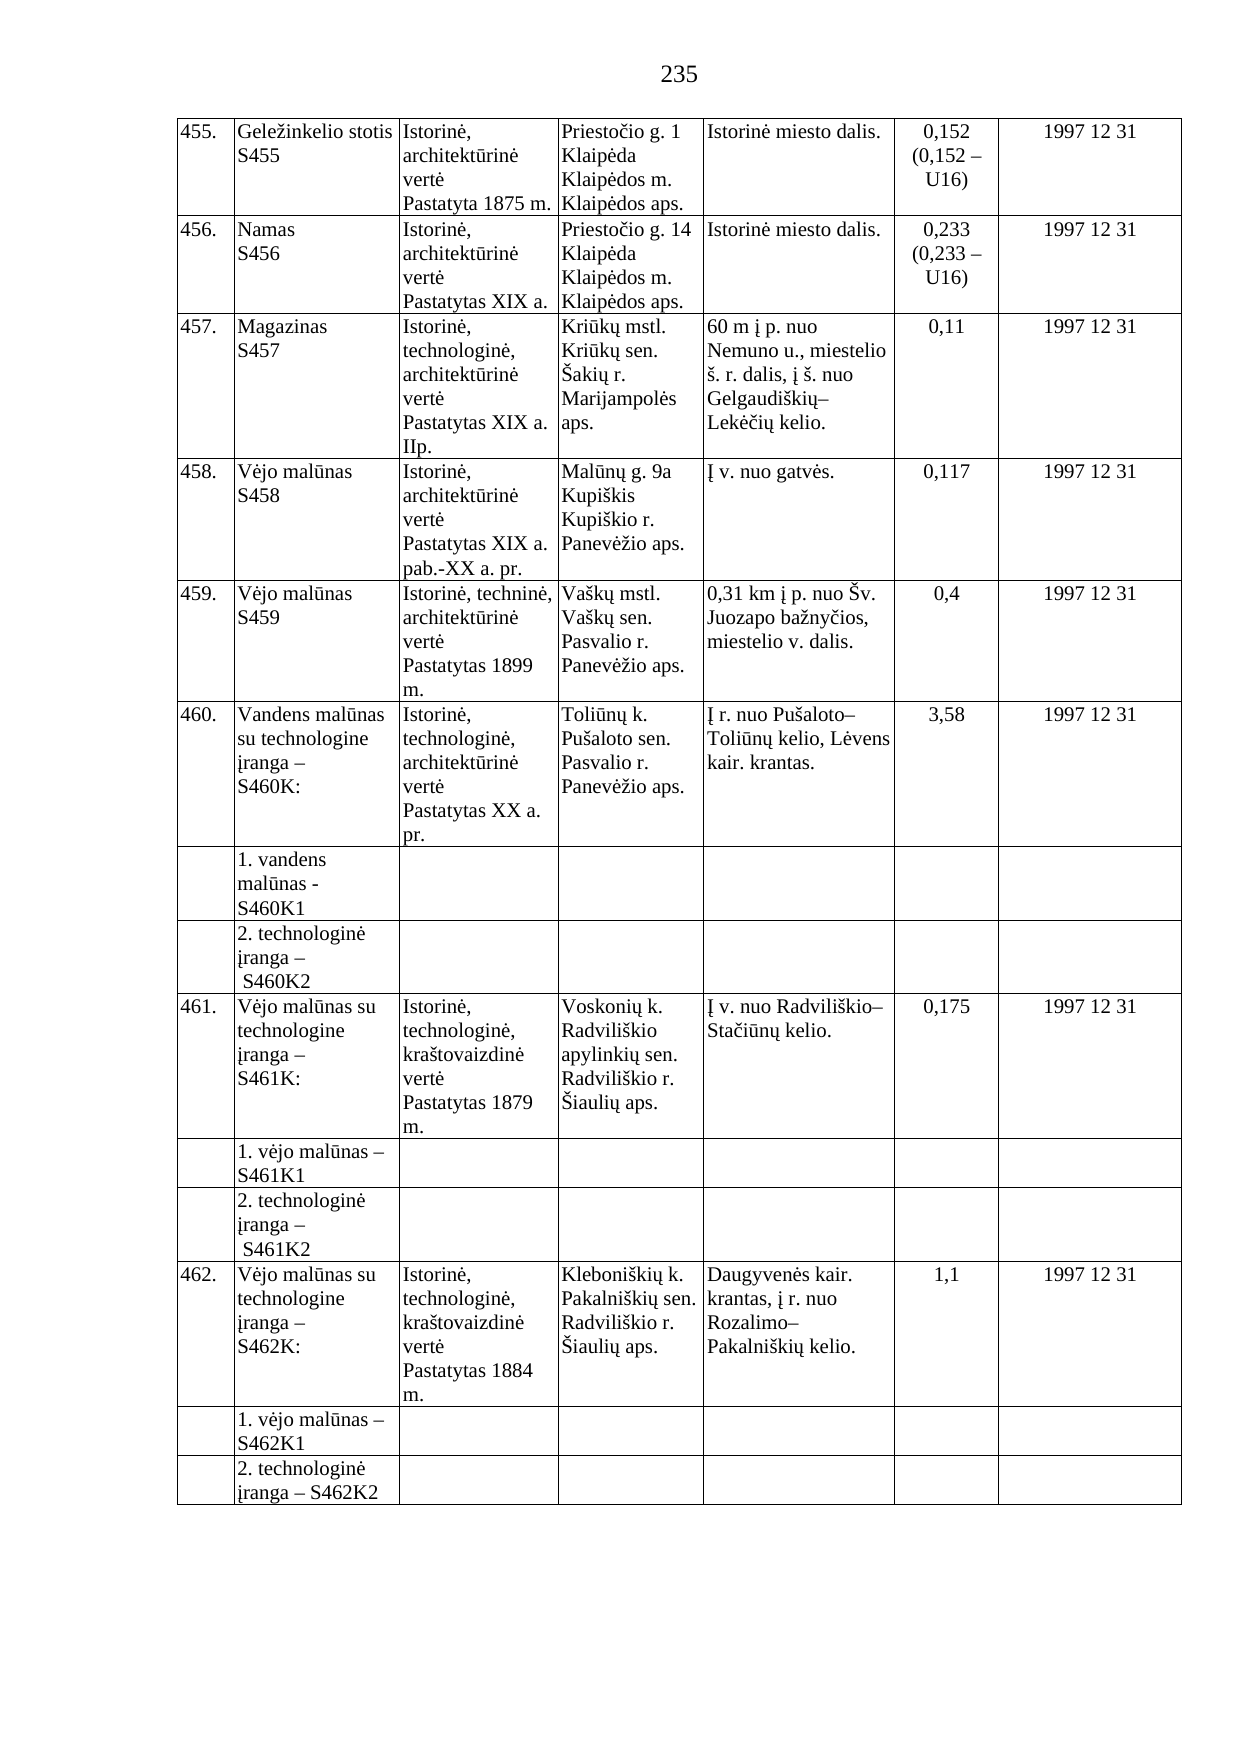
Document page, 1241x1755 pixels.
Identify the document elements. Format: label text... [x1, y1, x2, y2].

table_cell Toliūnų k. Pušaloto sen. Pasvalio r. Panevėžio aps. [559, 702, 703, 846]
table_cell [704, 1139, 894, 1187]
table_cell Istorinė, technologinė, kraštovaizdinė vertė Pastatytas 1879 m. [400, 994, 558, 1138]
table_cell [999, 1456, 1181, 1504]
table_cell 0,4 [895, 581, 998, 701]
table_cell [999, 847, 1181, 919]
table_cell [704, 921, 894, 993]
table_cell Priestočio g. 1 Klaipėda Klaipėdos m. Klaipėdos aps. [559, 119, 703, 215]
table_cell [178, 1139, 234, 1187]
table_cell [999, 1188, 1181, 1261]
table_cell Vėjo malūnas S458 [235, 459, 399, 579]
table_cell [178, 1188, 234, 1261]
table_cell 2. technologinė įranga – S462K2 [235, 1456, 399, 1504]
table_cell Istorinė, technologinė, kraštovaizdinė vertė Pastatytas 1884 m. [400, 1262, 558, 1406]
table_cell Istorinė, architektūrinė vertė Pastatytas XIX a. pab.-XX a. pr. [400, 459, 558, 579]
table_cell Istorinė, technologinė, architektūrinė vertė Pastatytas XIX a. IIp. [400, 314, 558, 458]
table_cell Istorinė, architektūrinė vertė Pastatyta 1875 m. [400, 119, 558, 215]
table_cell [704, 1188, 894, 1261]
table_cell Namas S456 [235, 216, 399, 313]
table_cell 0,152 (0,152 – U16) [895, 119, 998, 215]
table_cell [559, 847, 703, 919]
table_cell 1997 12 31 [999, 459, 1181, 579]
table_cell Vėjo malūnas su technologine įranga – S462K: [235, 1262, 399, 1406]
table_cell 1997 12 31 [999, 994, 1181, 1138]
table_cell 0,117 [895, 459, 998, 579]
table_cell 0,31 km į p. nuo Šv. Juozapo bažnyčios, miestelio v. dalis. [704, 581, 894, 701]
table_cell 0,175 [895, 994, 998, 1138]
table_cell Kleboniškių k. Pakalniškių sen. Radviliškio r. Šiaulių aps. [559, 1262, 703, 1406]
table_cell [400, 1456, 558, 1504]
table_cell [895, 921, 998, 993]
table_cell 2. technologinė įranga – S461K2 [235, 1188, 399, 1261]
table_cell [999, 1407, 1181, 1455]
table_cell [999, 921, 1181, 993]
table_cell Istorinė miesto dalis. [704, 119, 894, 215]
table_cell [178, 921, 234, 993]
table_cell 0,11 [895, 314, 998, 458]
table_cell [999, 1139, 1181, 1187]
table_cell [704, 1407, 894, 1455]
table_cell 1997 12 31 [999, 119, 1181, 215]
table_cell 460. [178, 702, 234, 846]
table_cell [559, 1407, 703, 1455]
table_cell Geležinkelio stotis S455 [235, 119, 399, 215]
table_cell [895, 1139, 998, 1187]
table_cell [400, 847, 558, 919]
table_cell 3,58 [895, 702, 998, 846]
table_cell Vandens malūnas su technologine įranga – S460K: [235, 702, 399, 846]
table_cell Vėjo malūnas su technologine įranga – S461K: [235, 994, 399, 1138]
table_cell [400, 1139, 558, 1187]
table_cell [400, 1407, 558, 1455]
table_cell [895, 1456, 998, 1504]
table_cell 2. technologinė įranga – S460K2 [235, 921, 399, 993]
table_cell 1,1 [895, 1262, 998, 1406]
table_cell 1997 12 31 [999, 702, 1181, 846]
table_cell 1. vandens malūnas - S460K1 [235, 847, 399, 919]
table_cell 455. [178, 119, 234, 215]
table_cell 459. [178, 581, 234, 701]
table_cell Į v. nuo Radviliškio–Stačiūnų kelio. [704, 994, 894, 1138]
table_cell [559, 1456, 703, 1504]
table_cell Istorinė, techninė, architektūrinė vertė Pastatytas 1899 m. [400, 581, 558, 701]
table_cell 457. [178, 314, 234, 458]
table_cell Kriūkų mstl. Kriūkų sen. Šakių r. Marijampolės aps. [559, 314, 703, 458]
table_cell Daugyvenės kair. krantas, į r. nuo Rozalimo–Pakalniškių kelio. [704, 1262, 894, 1406]
table_cell [559, 921, 703, 993]
table_cell 1. vėjo malūnas – S462K1 [235, 1407, 399, 1455]
table_cell 458. [178, 459, 234, 579]
table_cell Istorinė, technologinė, architektūrinė vertė Pastatytas XX a. pr. [400, 702, 558, 846]
table_cell [704, 847, 894, 919]
table_cell 1. vėjo malūnas – S461K1 [235, 1139, 399, 1187]
table_cell Voskonių k. Radviliškio apylinkių sen. Radviliškio r. Šiaulių aps. [559, 994, 703, 1138]
table_cell [704, 1456, 894, 1504]
table_cell 1997 12 31 [999, 1262, 1181, 1406]
table_cell Į v. nuo gatvės. [704, 459, 894, 579]
table_cell [895, 847, 998, 919]
table_cell 1997 12 31 [999, 216, 1181, 313]
table_cell 462. [178, 1262, 234, 1406]
table_cell [895, 1188, 998, 1261]
table_cell Vėjo malūnas S459 [235, 581, 399, 701]
table_cell [178, 1407, 234, 1455]
table_cell 456. [178, 216, 234, 313]
table_cell [895, 1407, 998, 1455]
table_cell Istorinė, architektūrinė vertė Pastatytas XIX a. [400, 216, 558, 313]
table_cell Vaškų mstl. Vaškų sen. Pasvalio r. Panevėžio aps. [559, 581, 703, 701]
table_cell 461. [178, 994, 234, 1138]
table_cell [400, 1188, 558, 1261]
table_cell Magazinas S457 [235, 314, 399, 458]
table_cell 60 m į p. nuo Nemuno u., miestelio š. r. dalis, į š. nuo Gelgaudiškių–Lekėčių kelio. [704, 314, 894, 458]
table_cell [178, 1456, 234, 1504]
table_cell [178, 847, 234, 919]
table_cell Priestočio g. 14 Klaipėda Klaipėdos m. Klaipėdos aps. [559, 216, 703, 313]
table_cell [559, 1188, 703, 1261]
table_cell 1997 12 31 [999, 314, 1181, 458]
table_cell Į r. nuo Pušaloto–Toliūnų kelio, Lėvens kair. krantas. [704, 702, 894, 846]
table_cell [400, 921, 558, 993]
table_cell 1997 12 31 [999, 581, 1181, 701]
table_cell 0,233 (0,233 – U16) [895, 216, 998, 313]
table_cell Istorinė miesto dalis. [704, 216, 894, 313]
table_cell Malūnų g. 9a Kupiškis Kupiškio r. Panevėžio aps. [559, 459, 703, 579]
table_cell [559, 1139, 703, 1187]
